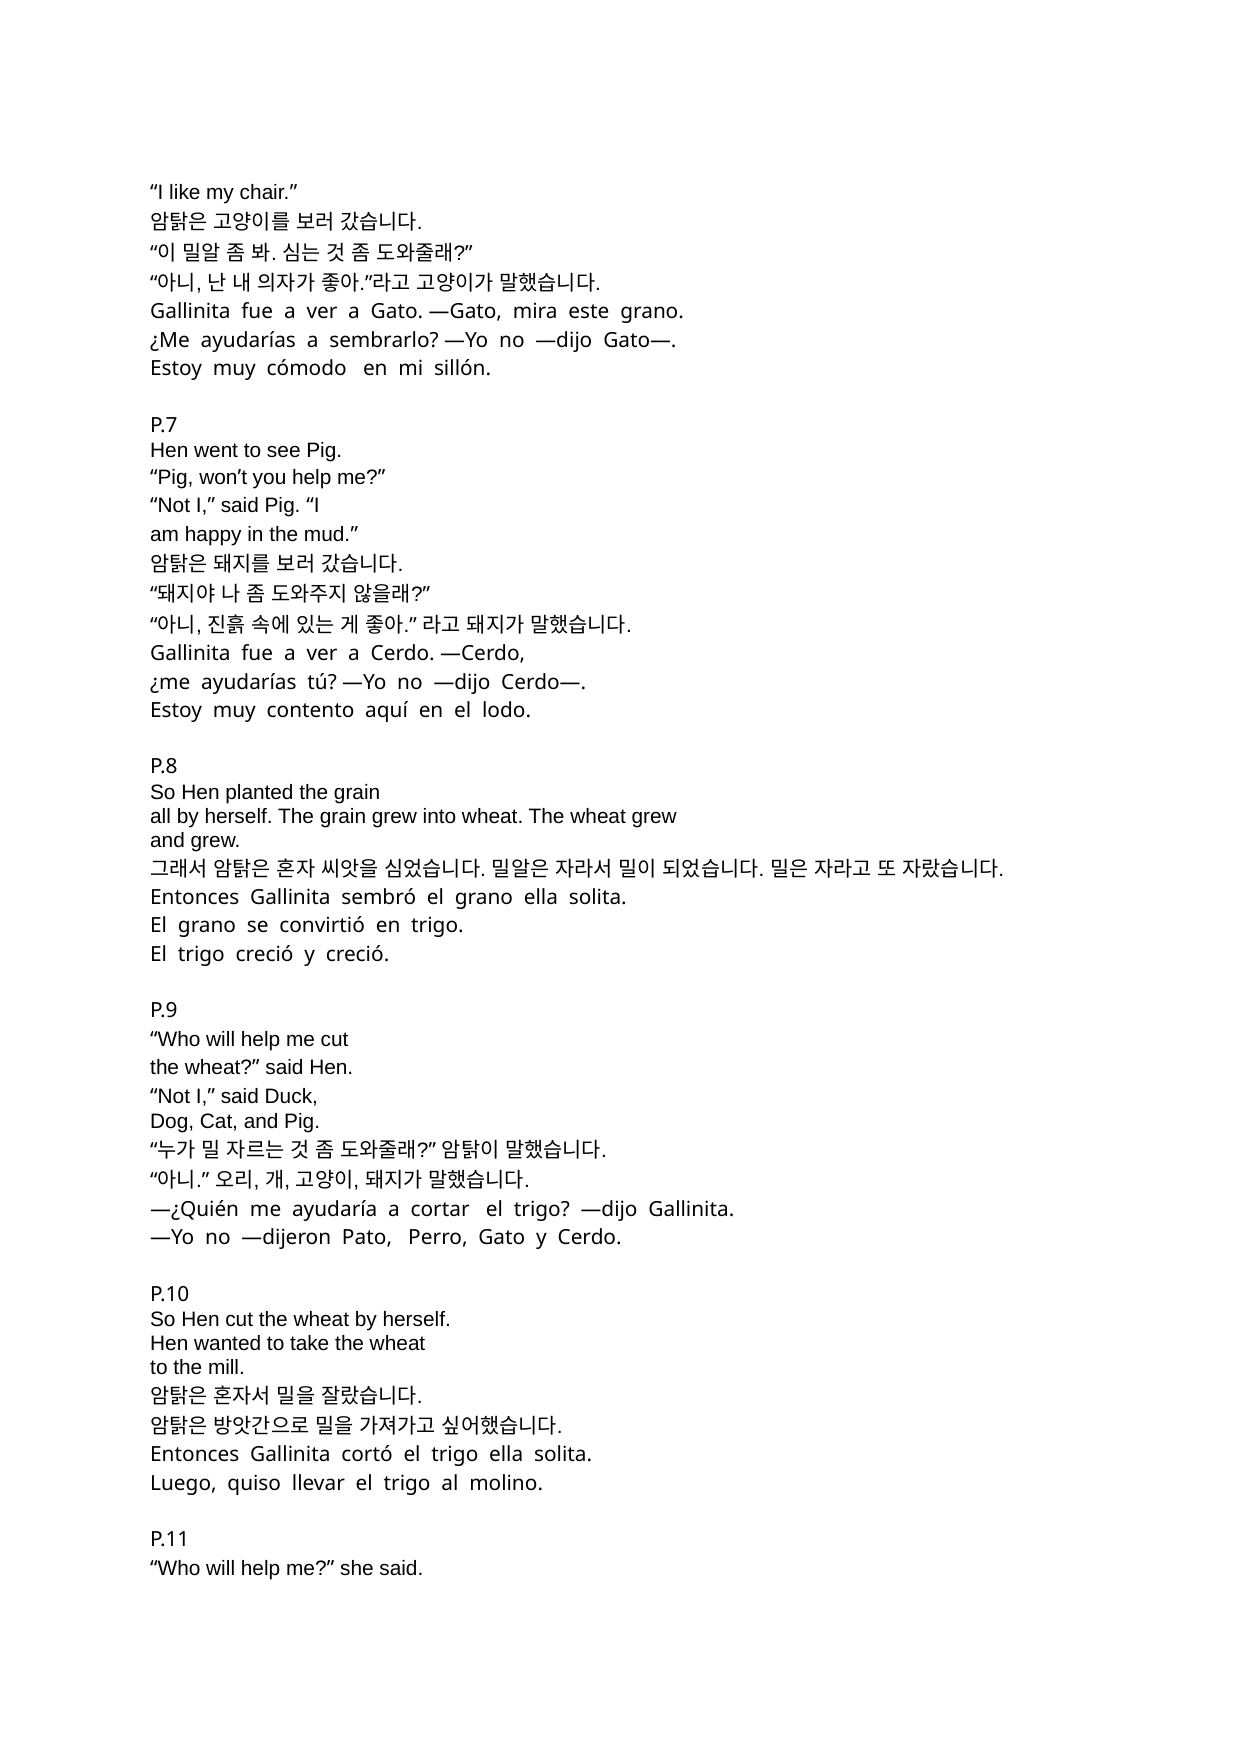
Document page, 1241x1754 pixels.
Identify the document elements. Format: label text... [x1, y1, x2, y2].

text ¿Me ayudarías a sembrarlo? —Yo no —dijo Gato—. [150, 325, 1090, 353]
text —¿Quién me ayudaría a cortar el trigo? —dijo Gallinita. [150, 1194, 1090, 1222]
text Estoy muy contento aquí en el lodo. [150, 695, 1090, 724]
text 그래서 암탉은 혼자 씨앗을 심었습니다. 밀알은 자라서 밀이 되었습니다. 밀은 자라고 또 자랐습니다. [150, 852, 1090, 882]
text “Pig, won’t you help me?” [150, 462, 1090, 491]
text P.9 [150, 996, 1090, 1024]
text “돼지야 나 좀 도와주지 않을래?” [150, 578, 1090, 608]
text P.7 [150, 410, 1090, 438]
text P.8 [150, 752, 1090, 780]
text 암탉은 고양이를 보러 갔습니다. [150, 206, 1090, 236]
text to the mill. [150, 1355, 1090, 1379]
text Luego, quiso llevar el trigo al molino. [150, 1468, 1090, 1496]
text So Hen cut the wheat by herself. [150, 1307, 1090, 1331]
text “I like my chair.” [150, 177, 1090, 206]
text —Yo no —dijeron Pato, Perro, Gato y Cerdo. [150, 1222, 1090, 1251]
text P.10 [150, 1279, 1090, 1307]
text “아니.” 오리, 개, 고양이, 돼지가 말했습니다. [150, 1163, 1090, 1194]
text am happy in the mud.” [150, 519, 1090, 547]
text Estoy muy cómodo en mi sillón. [150, 353, 1090, 382]
text “이 밀알 좀 봐. 심는 것 좀 도와줄래?” [150, 236, 1090, 266]
text and grew. [150, 828, 1090, 852]
text “아니, 난 내 의자가 좋아.”라고 고양이가 말했습니다. [150, 266, 1090, 296]
text Hen went to see Pig. [150, 438, 1090, 462]
text Gallinita fue a ver a Cerdo. —Cerdo, [150, 638, 1090, 667]
text “Who will help me?” she said. [150, 1553, 1090, 1581]
text P.11 [150, 1524, 1090, 1553]
text 암탉은 방앗간으로 밀을 가져가고 싶어했습니다. [150, 1409, 1090, 1439]
text 암탉은 돼지를 보러 갔습니다. [150, 547, 1090, 578]
text “Not I,” said Duck, [150, 1081, 1090, 1109]
text “아니, 진흙 속에 있는 게 좋아.” 라고 돼지가 말했습니다. [150, 608, 1090, 638]
text all by herself. The grain grew into wheat. The wheat grew [150, 804, 1090, 828]
text Entonces Gallinita sembró el grano ella solita. [150, 882, 1090, 911]
text the wheat?” said Hen. [150, 1052, 1090, 1081]
text Gallinita fue a ver a Gato. —Gato, mira este grano. [150, 296, 1090, 325]
text “누가 밀 자르는 것 좀 도와줄래?” 암탉이 말했습니다. [150, 1133, 1090, 1163]
text ¿me ayudarías tú? —Yo no —dijo Cerdo—. [150, 667, 1090, 695]
text Hen wanted to take the wheat [150, 1331, 1090, 1355]
text 암탉은 혼자서 밀을 잘랐습니다. [150, 1379, 1090, 1409]
text So Hen planted the grain [150, 780, 1090, 804]
text Entonces Gallinita cortó el trigo ella solita. [150, 1439, 1090, 1468]
text “Who will help me cut [150, 1024, 1090, 1052]
text Dog, Cat, and Pig. [150, 1109, 1090, 1133]
text “Not I,” said Pig. “I [150, 491, 1090, 519]
text El trigo creció y creció. [150, 939, 1090, 967]
text El grano se convirtió en trigo. [150, 911, 1090, 939]
